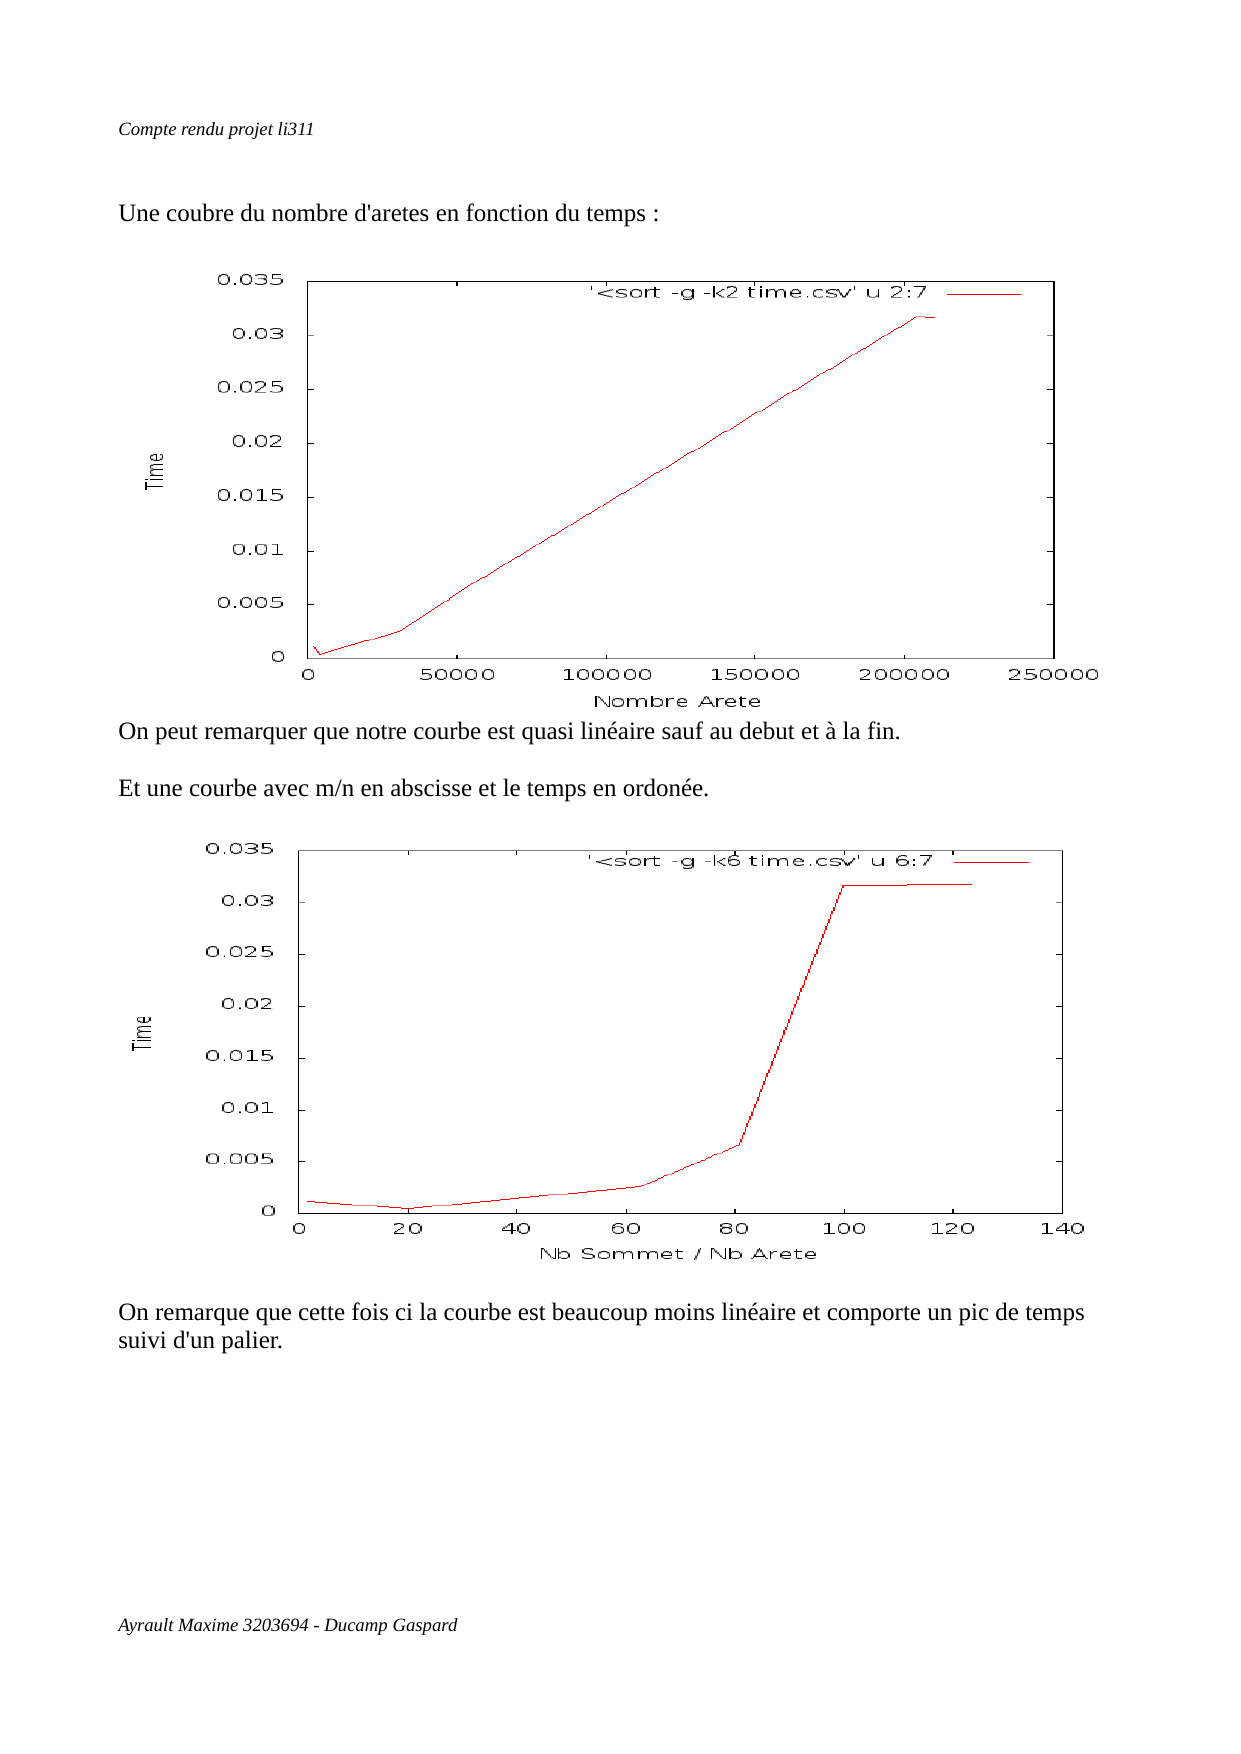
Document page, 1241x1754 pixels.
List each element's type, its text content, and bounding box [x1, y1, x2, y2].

text On remarque que cette fois ci la courbe est beaucoup moins linéaire et comporte un pic de temps suivi d'un palier. [118, 1297, 1122, 1354]
picture [138, 260, 1105, 716]
text On peut remarquer que notre courbe est quasi linéaire sauf au debut et à la fin. [118, 716, 1122, 745]
text Et une courbe avec m/n en abscisse et le temps en ordonée. [118, 773, 1122, 802]
picture [125, 831, 1115, 1268]
text Une coubre du nombre d'aretes en fonction du temps : [118, 198, 1122, 227]
